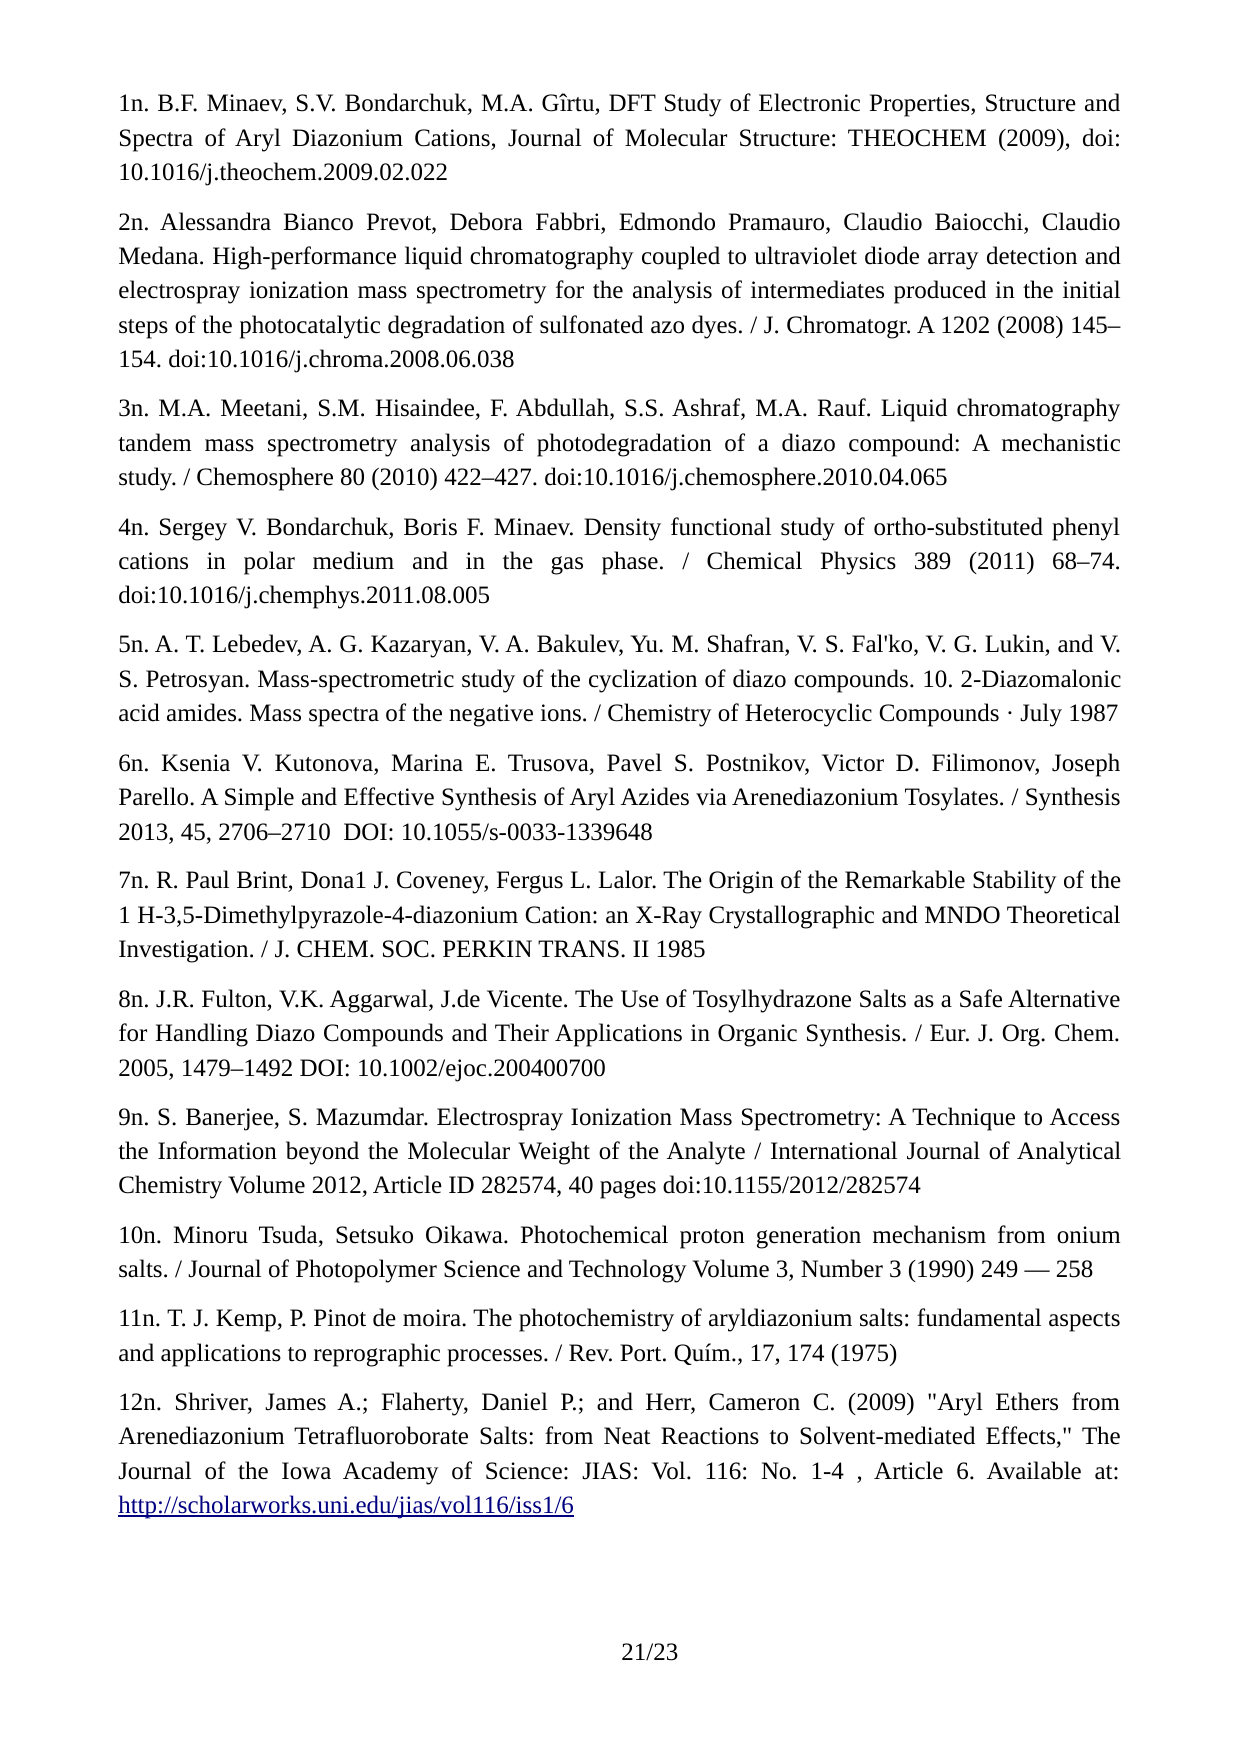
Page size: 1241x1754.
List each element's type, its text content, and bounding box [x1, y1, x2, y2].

text 9n. S. Banerjee, S. Mazumdar. Electrospray Ionization Mass Spectrometry: A Technique to Access the Information beyond the Molecular Weight of the Analyte / International Journal of Analytical Chemistry Volume 2012, Article ID 282574, 40 pages doi:10.1155/2012/282574 [118, 1102, 1122, 1199]
text 1n. B.F. Minaev, S.V. Bondarchuk, M.A. Gîrtu, DFT Study of Electronic Properties, Structure and Spectra of Aryl Diazonium Cations, Journal of Molecular Structure: THEOCHEM (2009), doi: 10.1016/j.theochem.2009.02.022 [118, 88, 1122, 186]
text 4n. Sergey V. Bondarchuk, Boris F. Minaev. Density functional study of ortho-substituted phenyl cations in polar medium and in the gas phase. / Chemical Physics 389 (2011) 68–74. doi:10.1016/j.chemphys.2011.08.005 [118, 512, 1122, 609]
text 2n. Alessandra Bianco Prevot, Debora Fabbri, Edmondo Pramauro, Claudio Baiocchi, Claudio Medana. High-performance liquid chromatography coupled to ultraviolet diode array detection and electrospray ionization mass spectrometry for the analysis of intermediates produced in the initial steps of the photocatalytic degradation of sulfonated azo dyes. / J. Chromatogr. A 1202 (2008) 145–154. doi:10.1016/j.chroma.2008.06.038 [118, 207, 1122, 373]
text 6n. Ksenia V. Kutonova, Marina E. Trusova, Pavel S. Postnikov, Victor D. Filimonov, Joseph Parello. A Simple and Effective Synthesis of Aryl Azides via Arenediazonium Tosylates. / Synthesis 2013, 45, 2706–2710 DOI: 10.1055/s-0033-1339648 [118, 748, 1122, 845]
text 10n. Minoru Tsuda, Setsuko Oikawa. Photochemical proton generation mechanism from onium salts. / Journal of Photopolymer Science and Technology Volume 3, Number 3 (1990) 249 — 258 [118, 1220, 1122, 1283]
text 8n. J.R. Fulton, V.K. Aggarwal, J.de Vicente. The Use of Tosylhydrazone Salts as a Safe Alternative for Handling Diazo Compounds and Their Applications in Organic Synthesis. / Eur. J. Org. Chem. 2005, 1479–1492 DOI: 10.1002/ejoc.200400700 [118, 984, 1122, 1081]
text 3n. M.A. Meetani, S.M. Hisaindee, F. Abdullah, S.S. Ashraf, M.A. Rauf. Liquid chromatography tandem mass spectrometry analysis of photodegradation of a diazo compound: A mechanistic study. / Chemosphere 80 (2010) 422–427. doi:10.1016/j.chemosphere.2010.04.065 [118, 393, 1122, 491]
text 12n. Shriver, James A.; Flaherty, Daniel P.; and Herr, Cameron C. (2009) "Aryl Ethers from Arenediazonium Tetrafluoroborate Salts: from Neat Reactions to Solvent-mediated Effects," The Journal of the Iowa Academy of Science: JIAS: Vol. 116: No. 1-4 , Article 6. Available at: http://scholarworks.uni.edu/jias/vol116/iss1/6 [118, 1387, 1122, 1519]
text 7n. R. Paul Brint, Dona1 J. Coveney, Fergus L. Lalor. The Origin of the Remarkable Stability of the 1 H-3,5-Dimethylpyrazole-4-diazonium Cation: an X-Ray Crystallographic and MNDO Theoretical Investigation. / J. CHEM. SOC. PERKIN TRANS. II 1985 [118, 866, 1122, 963]
text 5n. A. T. Lebedev, A. G. Kazaryan, V. A. Bakulev, Yu. M. Shafran, V. S. Fal'ko, V. G. Lukin, and V. S. Petrosyan. Mass-spectrometric study of the cyclization of diazo compounds. 10. 2-Diazomalonic acid amides. Mass spectra of the negative ions. / Chemistry of Heterocyclic Compounds · July 1987 [118, 629, 1122, 727]
text 11n. T. J. Kemp, P. Pinot de moira. The photochemistry of aryldiazonium salts: fundamental aspects and applications to reprographic processes. / Rev. Port. Quím., 17, 174 (1975) [118, 1303, 1122, 1366]
